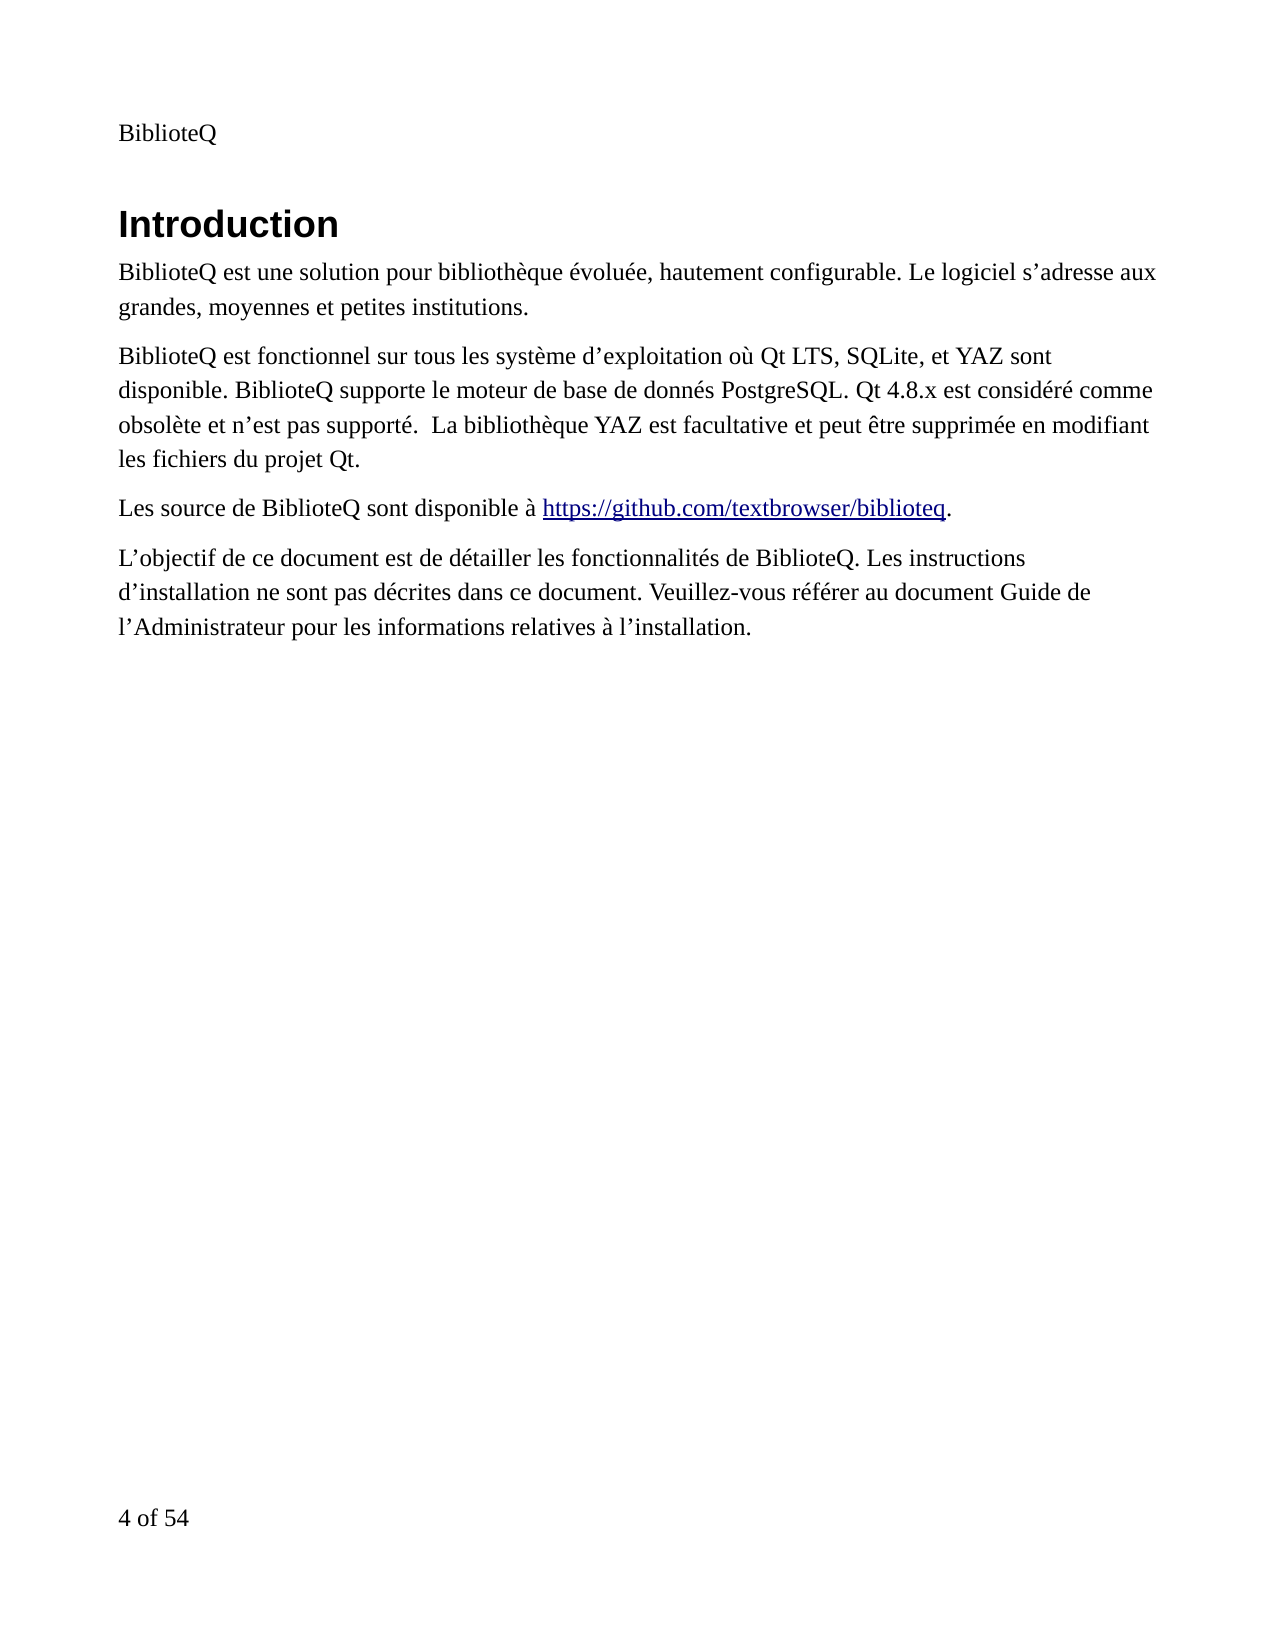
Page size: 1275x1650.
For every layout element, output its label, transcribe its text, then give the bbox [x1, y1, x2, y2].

subtitle Introduction [118, 201, 1157, 245]
text Les source de BiblioteQ sont disponible à https://github.com/textbrowser/biblioteq. [118, 493, 1157, 522]
text BiblioteQ est fonctionnel sur tous les système d’exploitation où Qt LTS, SQLite, et YAZ sont disponible. BiblioteQ supporte le moteur de base de donnés PostgreSQL. Qt 4.8.x est considéré comme obsolète et n’est pas supporté. La bibliothèque YAZ est facultative et peut être supprimée en modifiant les fichiers du projet Qt. [118, 341, 1157, 473]
text BiblioteQ est une solution pour bibliothèque évoluée, hautement configurable. Le logiciel s’adresse aux grandes, moyennes et petites institutions. [118, 257, 1157, 321]
text L’objectif de ce document est de détailler les fonctionnalités de BiblioteQ. Les instructions d’installation ne sont pas décrites dans ce document. Veuillez-vous référer au document Guide de l’Administrateur pour les informations relatives à l’installation. [118, 543, 1157, 640]
